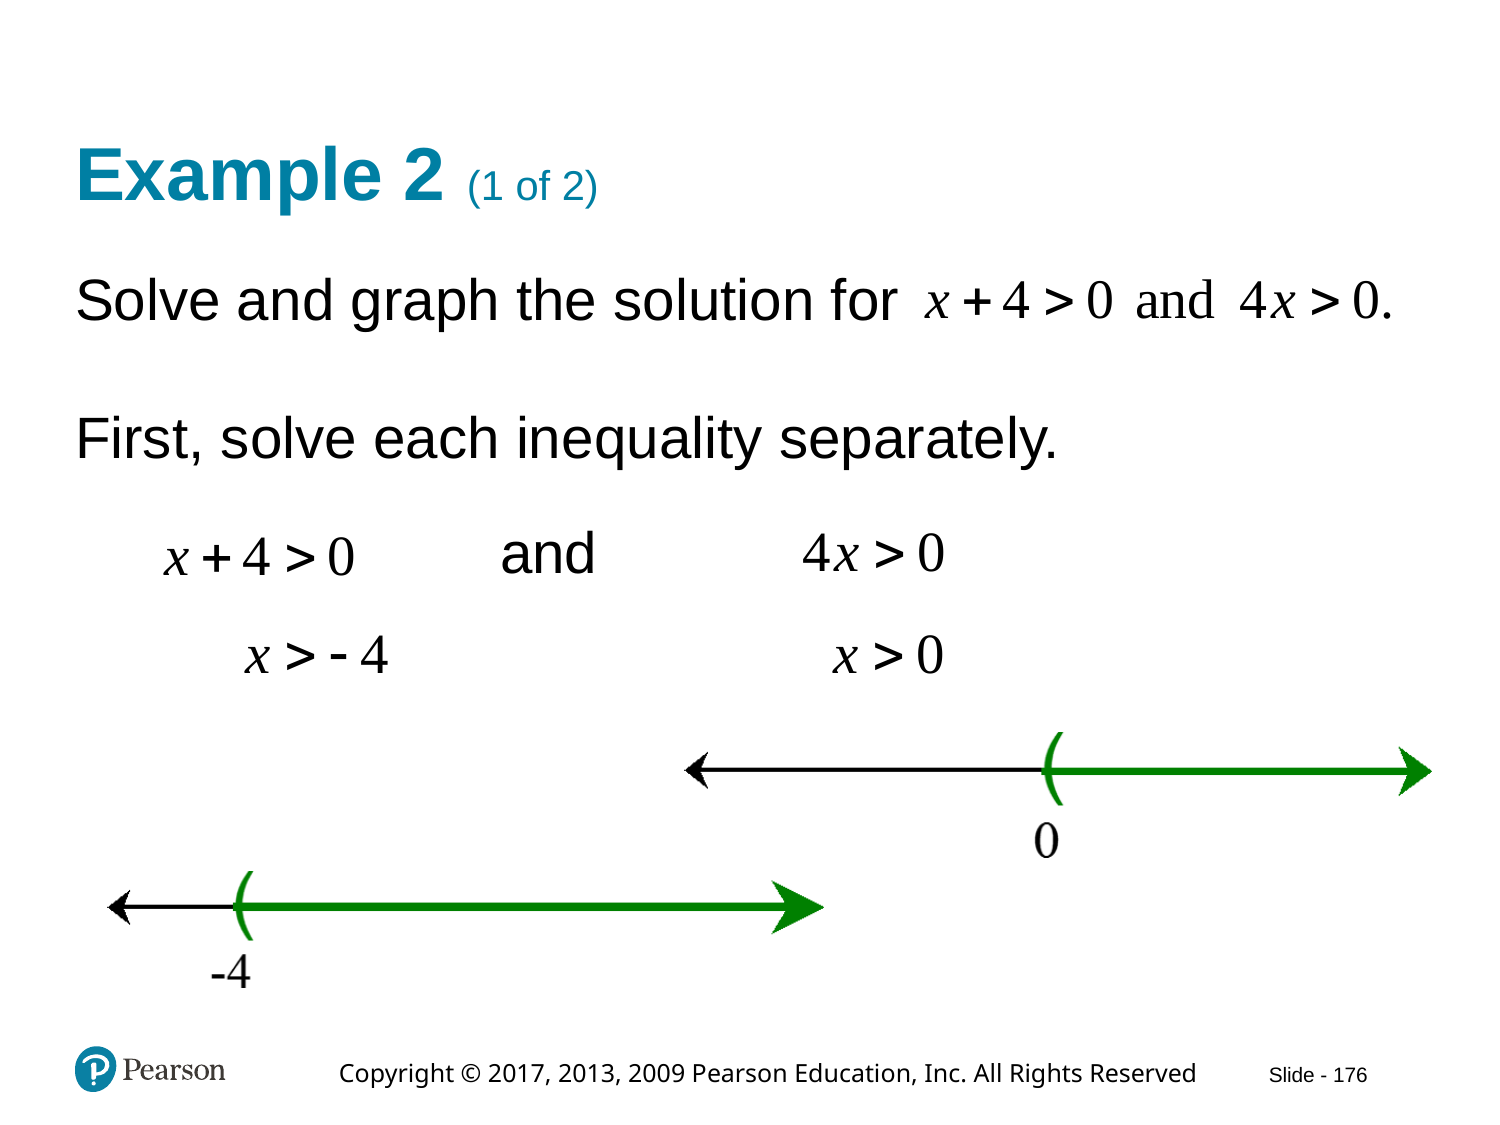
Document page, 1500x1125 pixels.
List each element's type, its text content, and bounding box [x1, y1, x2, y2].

list Solve and graph the solution for [75, 262, 913, 328]
chart [239, 629, 393, 680]
title Example 2 (1 of 2) [75, 35, 1425, 216]
list and [500, 515, 622, 591]
list First, solve each inequality separately. [75, 399, 1075, 468]
chart [158, 531, 360, 582]
picture [684, 732, 1432, 858]
chart [827, 629, 948, 680]
picture [107, 871, 824, 988]
chart [798, 527, 950, 579]
chart [919, 273, 1396, 338]
